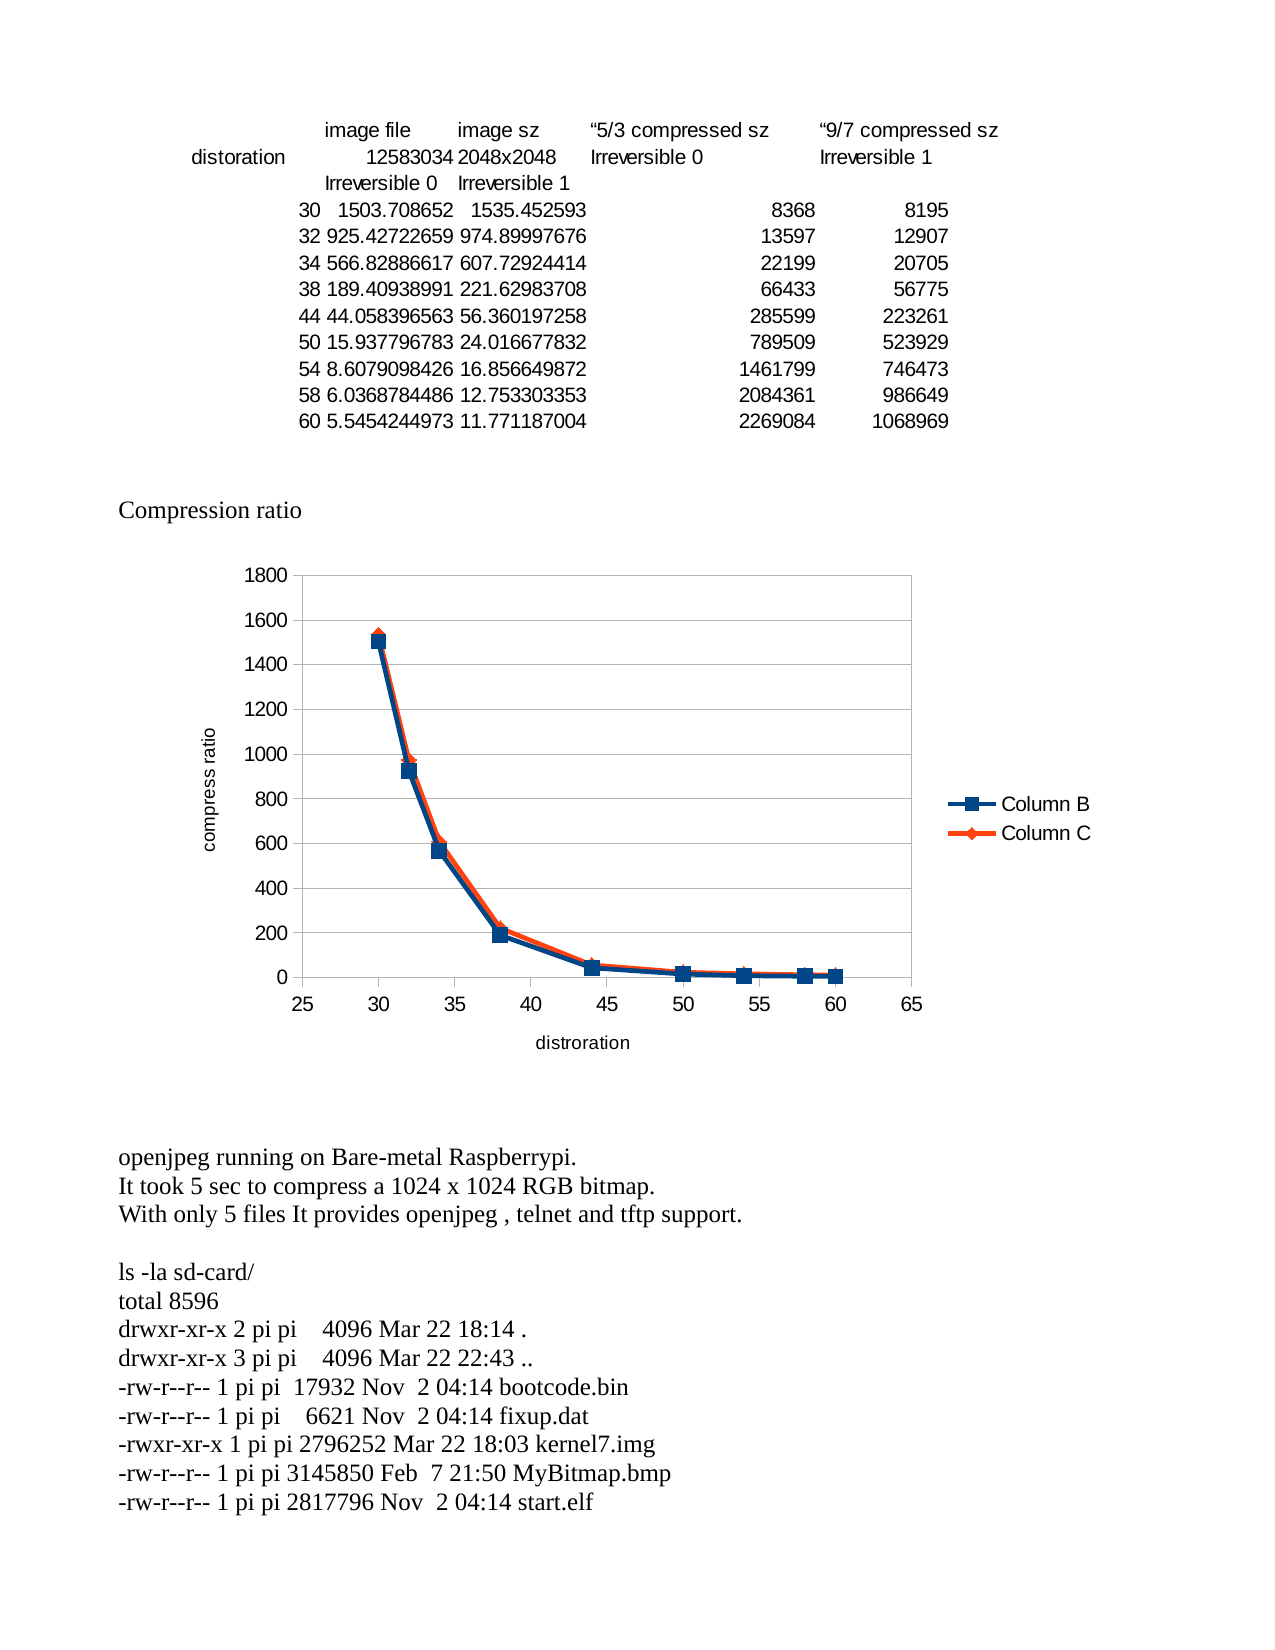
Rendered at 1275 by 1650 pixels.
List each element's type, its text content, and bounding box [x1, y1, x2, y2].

text openjpeg running on Bare-metal Raspberrypi. It took 5 sec to compress a 1024 x 1024 RGB bitmap. With only 5 files It provides openjpeg , telnet and tftp support. ls -la sd-card/ total 8596 drwxr-xr-x 2 pi pi 4096 Mar 22 18:14 . drwxr-xr-x 3 pi pi 4096 Mar 22 22:43 .. -rw-r--r-- 1 pi pi 17932 Nov 2 04:14 bootcode.bin -rw-r--r-- 1 pi pi 6621 Nov 2 04:14 fixup.dat -rwxr-xr-x 1 pi pi 2796252 Mar 22 18:03 kernel7.img -rw-r--r-- 1 pi pi 3145850 Feb 7 21:50 MyBitmap.bmp -rw-r--r-- 1 pi pi 2817796 Nov 2 04:14 start.elf [118, 1142, 1157, 1516]
text Compression ratio [118, 496, 1157, 524]
